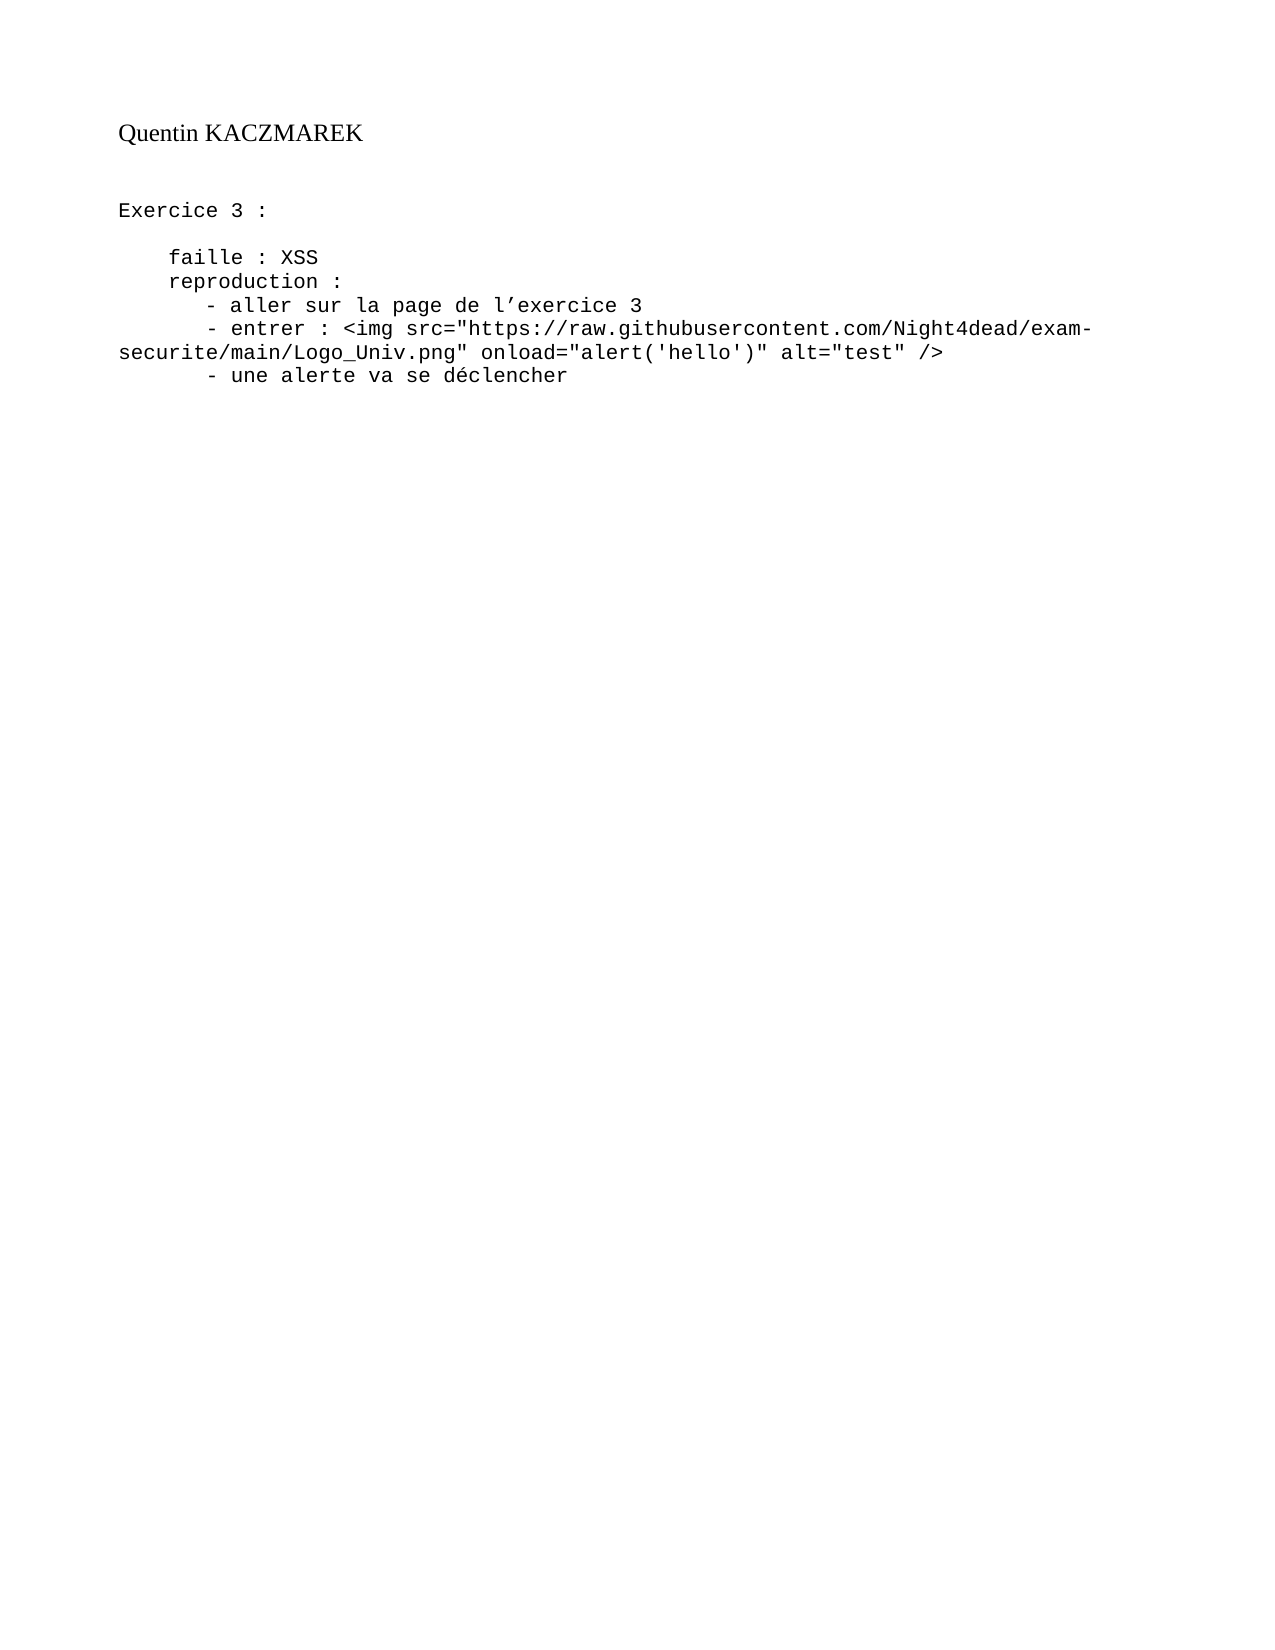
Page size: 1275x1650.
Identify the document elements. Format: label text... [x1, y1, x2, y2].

text Exercice 3 : [118, 200, 1157, 224]
text - une alerte va se déclencher [118, 366, 1157, 389]
text - entrer : <img src="https://raw.githubusercontent.com/Night4dead/exam-securite/main/Logo_Univ.png" onload="alert('hello')" alt="test" /> [118, 318, 1157, 366]
text reproduction : [118, 271, 1157, 294]
text - aller sur la page de l’exercice 3 [118, 294, 1157, 318]
text faille : XSS [118, 247, 1157, 271]
